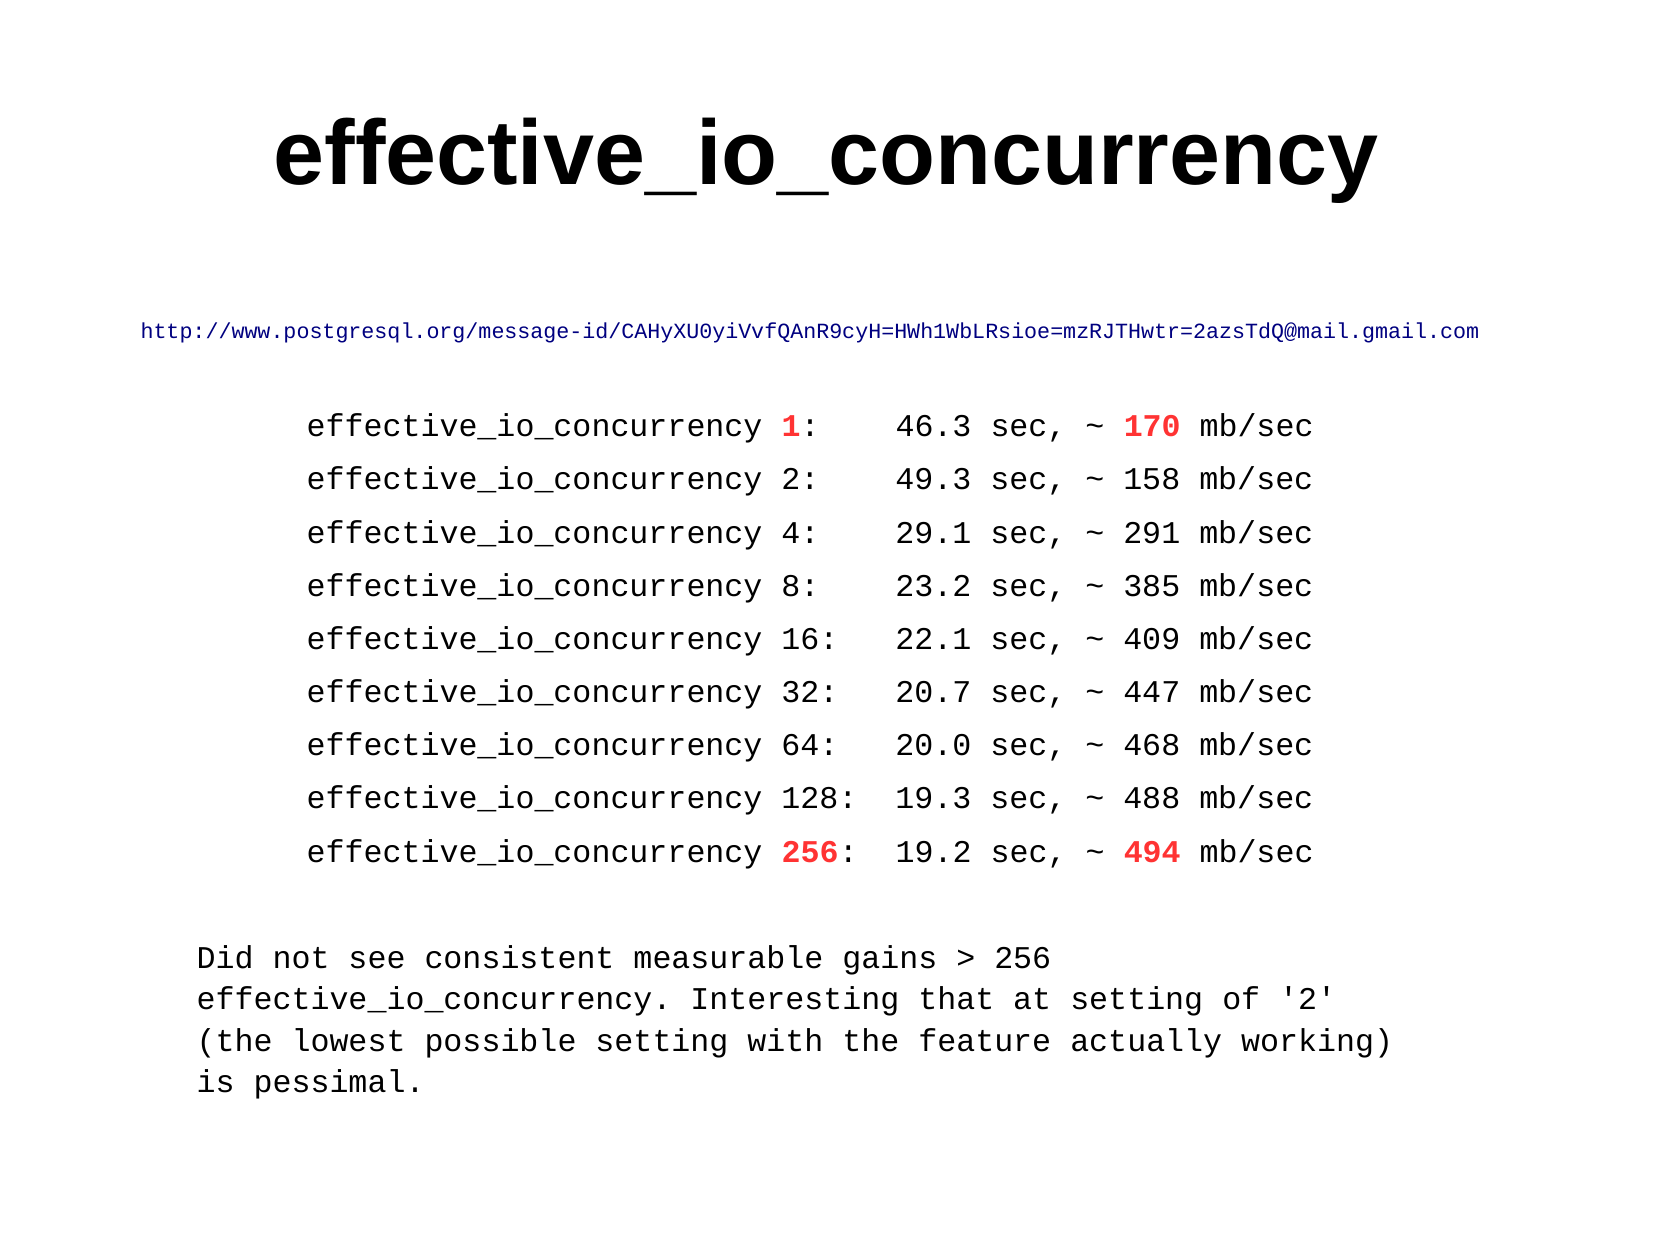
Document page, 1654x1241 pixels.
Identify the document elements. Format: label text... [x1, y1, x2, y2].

title effective_io_concurrency [82, 49, 1571, 257]
list http://www.postgresql.org/message-id/CAHyXU0yiVvfQAnR9cyH=HWh1WbLRsioe=mzRJTHwtr=2azsTdQ@mail.gmail.com effective_io_concurrency 1: 46.3 sec, ~ 170 mb/sec effective_io_concurrency 2: 49.3 sec, ~ 158 mb/sec effective_io_concurrency 4: 29.1 sec, ~ 291 mb/sec effective_io_concurrency 8: 23.2 sec, ~ 385 mb/sec effective_io_concurrency 16: 22.1 sec, ~ 409 mb/sec effective_io_concurrency 32: 20.7 sec, ~ 447 mb/sec effective_io_concurrency 64: 20.0 sec, ~ 468 mb/sec effective_io_concurrency 128: 19.3 sec, ~ 488 mb/sec effective_io_concurrency 256: 19.2 sec, ~ 494 mb/sec Did not see consistent measurable gains > 256 effective_io_concurrency. Interesting that at setting of '2' (the lowest possible setting with the feature actually working) is pessimal. [82, 290, 1538, 1111]
